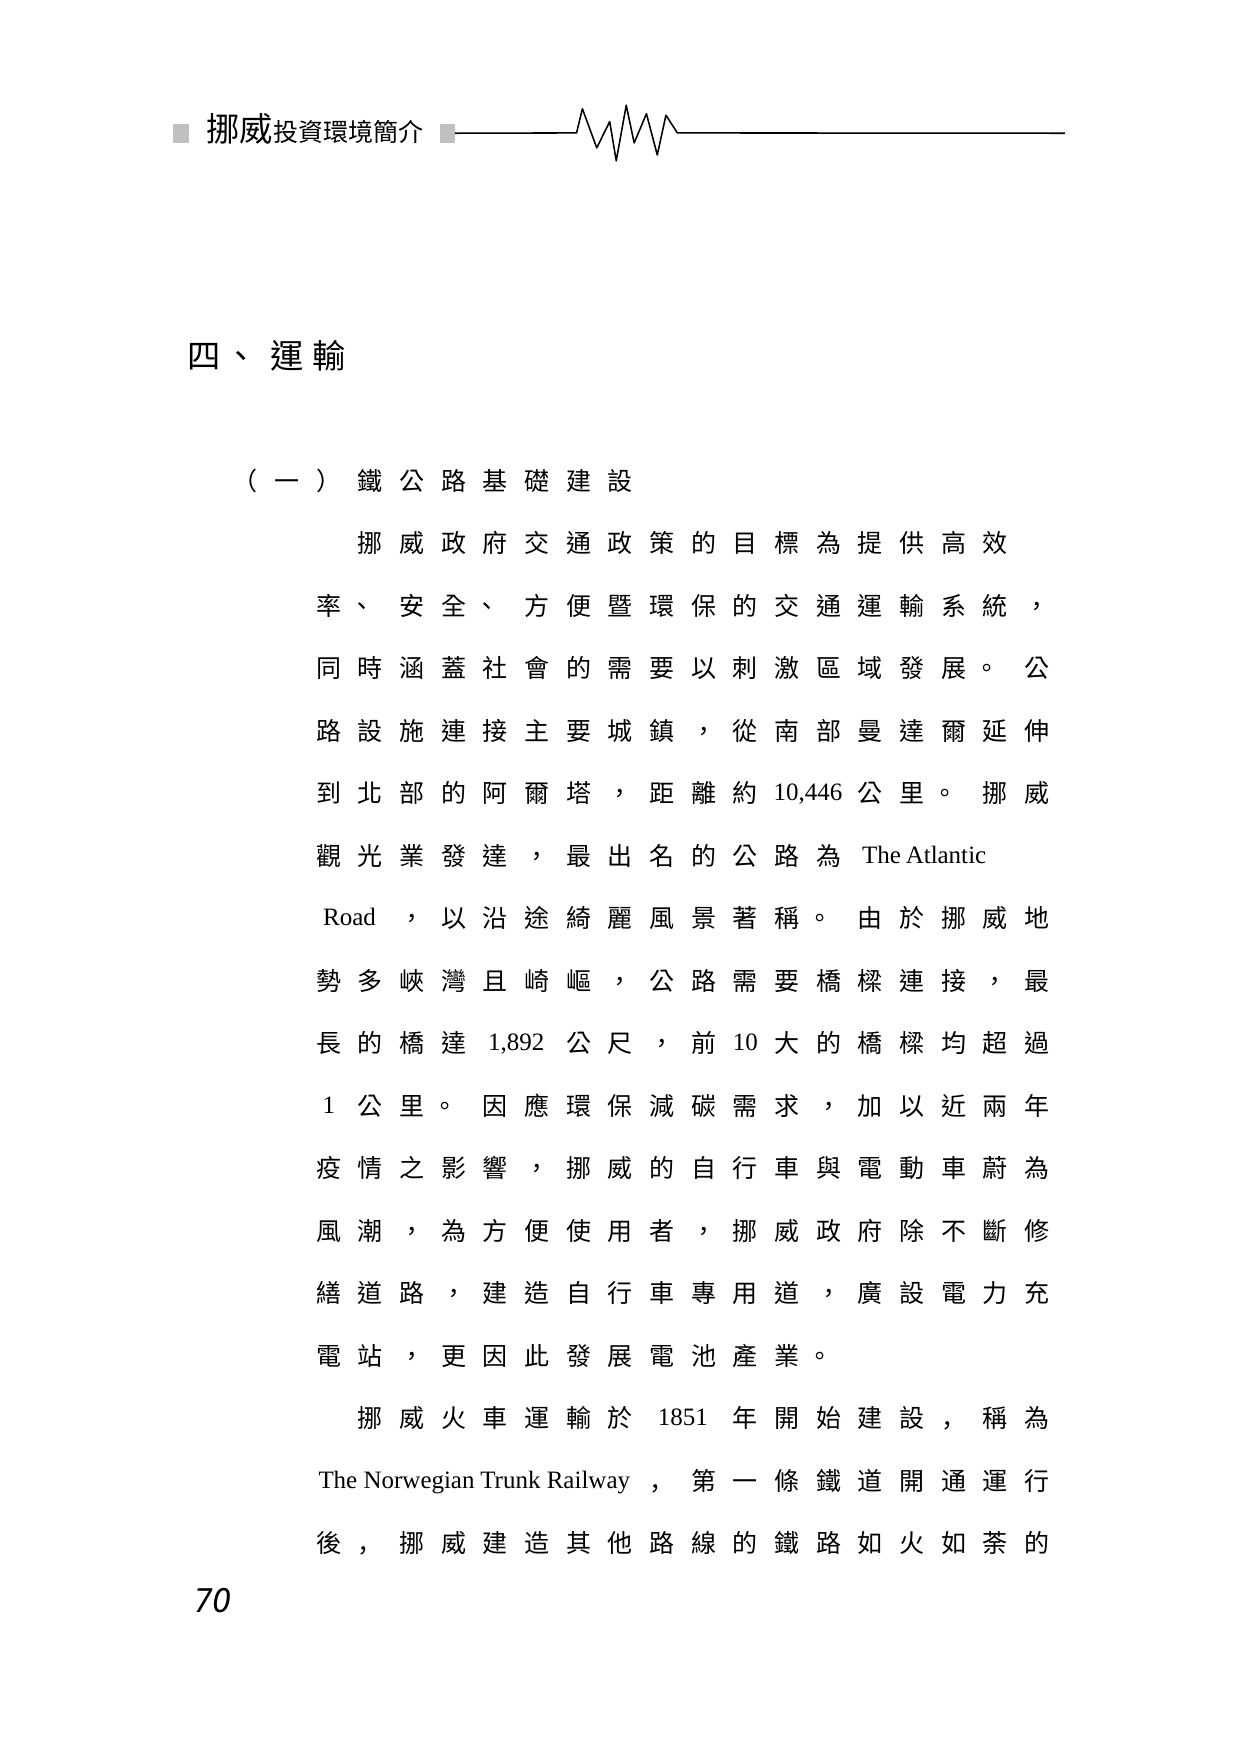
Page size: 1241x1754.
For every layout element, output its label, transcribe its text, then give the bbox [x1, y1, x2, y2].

text 挪威政府交通政策的目標為提供高效率、安全、方便暨環保的交通運輸系統，同時涵蓋社會的需要以刺激區域發展。公路設施連接主要城鎮，從南部曼達爾延伸到北部的阿爾塔，距離約10,446公里。挪威觀光業發達，最出名的公路為The Atlantic Road，以沿途綺麗風景著稱。由於挪威地勢多峽灣且崎嶇，公路需要橋樑連接，最長的橋達1,892公尺，前10大的橋樑均超過1公里。因應環保減碳需求，加以近兩年疫情之影響，挪威的自行車與電動車蔚為風潮，為方便使用者，挪威政府除不斷修繕道路，建造自行車專用道，廣設電力充電站，更因此發展電池產業。 [281, 500, 1058, 1375]
text 四、運輸 [183, 313, 1058, 375]
text 挪威火車運輸於1851年開始建設，稱為The Norwegian Trunk Railway，第一條鐵道開通運行後，挪威建造其他路線的鐵路如火如荼的 [281, 1375, 1058, 1563]
text （一）鐵公路基礎建設 [207, 438, 1058, 500]
